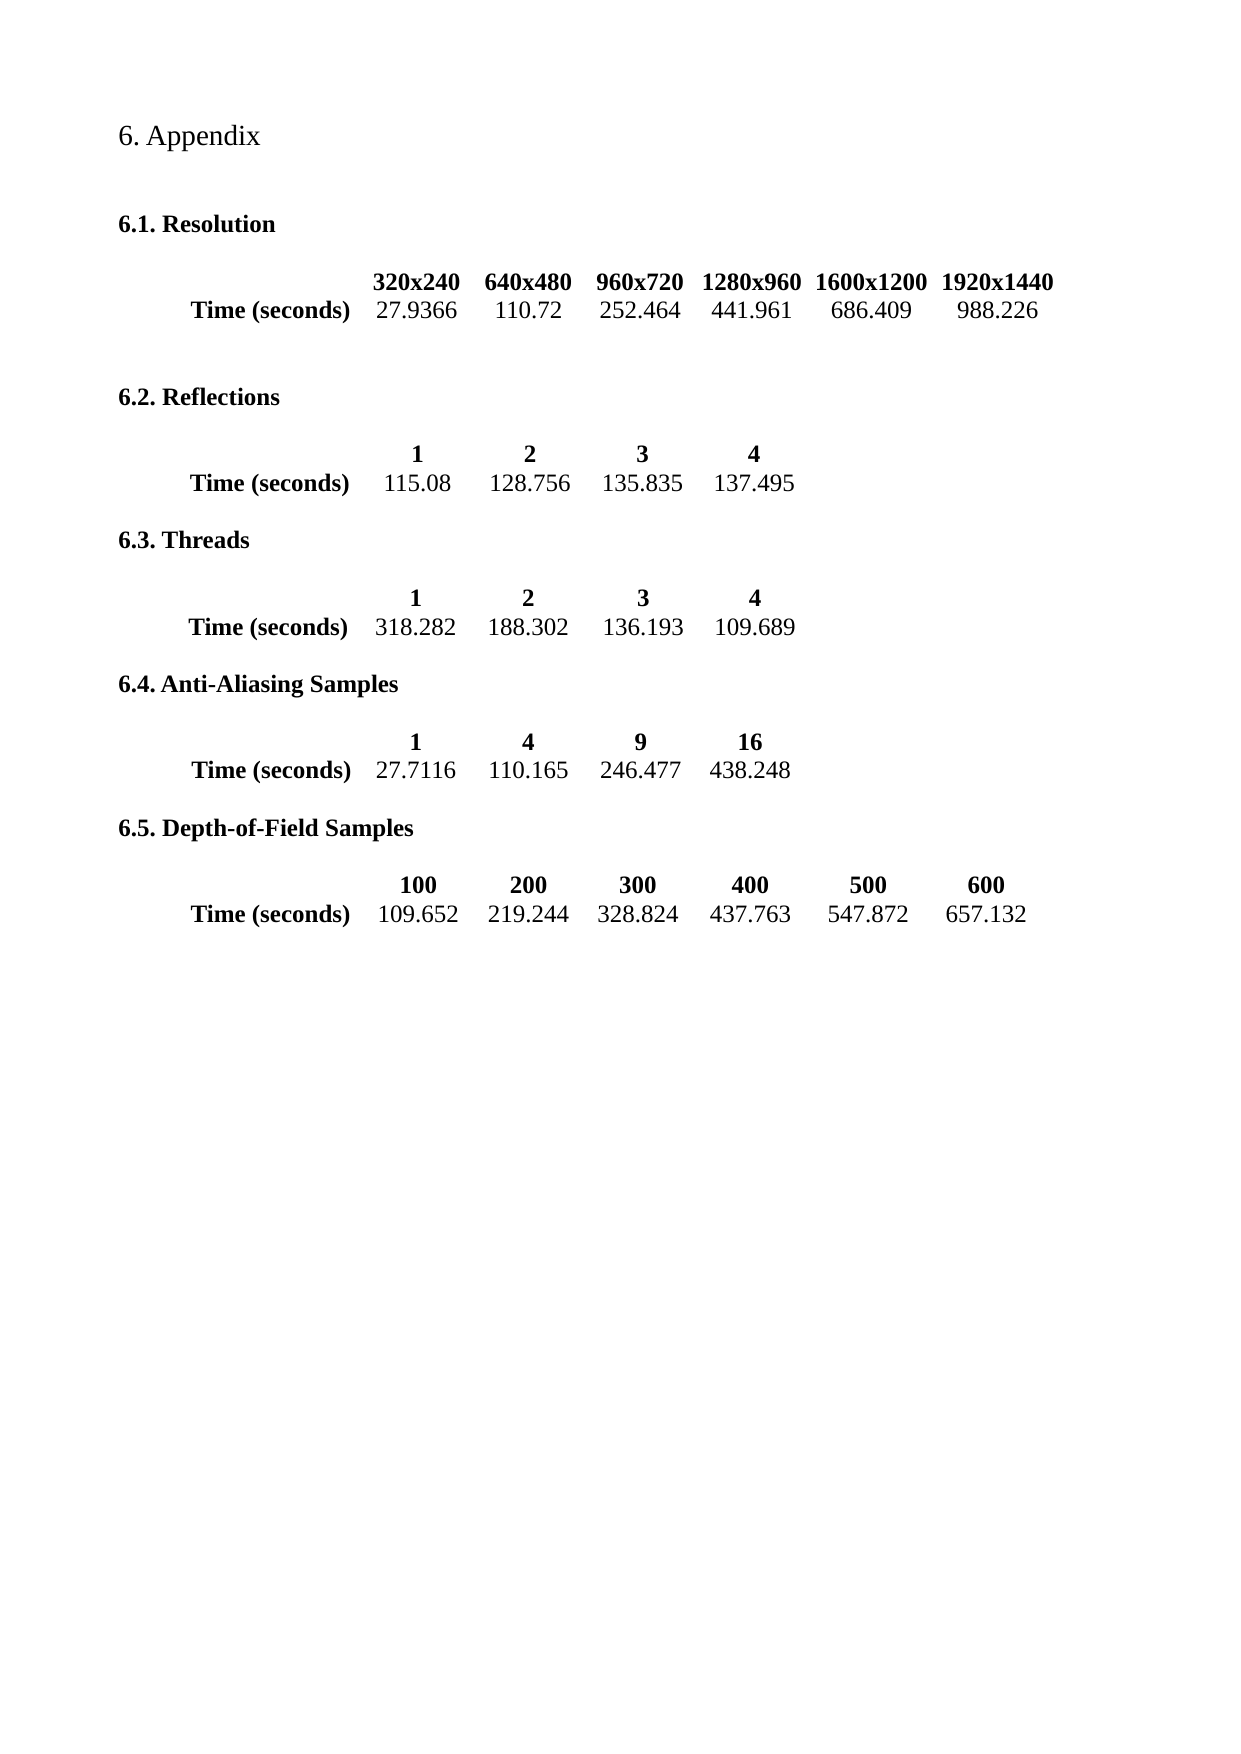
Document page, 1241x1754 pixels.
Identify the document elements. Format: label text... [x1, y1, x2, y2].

text 6. Appendix [118, 118, 1122, 152]
table_header 1280x960 [695, 267, 808, 295]
table_header 200 [475, 870, 581, 899]
table_cell 188.302 [472, 612, 584, 640]
table_header 960x720 [584, 267, 695, 295]
table_cell Time (seconds) [180, 899, 361, 928]
table_header 600 [930, 870, 1042, 899]
table_cell 109.689 [702, 612, 808, 640]
table_header 4 [469, 727, 587, 755]
table_header 4 [699, 439, 809, 468]
text 6.3. Threads [118, 525, 1122, 554]
table_cell 219.244 [475, 899, 581, 928]
table_header 4 [702, 583, 808, 612]
table_cell Time (seconds) [177, 612, 359, 640]
table_header 1920x1440 [934, 267, 1060, 295]
table_header [180, 727, 362, 755]
table_cell 27.7116 [363, 755, 469, 784]
table_cell 110.72 [472, 295, 584, 324]
table_cell 438.248 [694, 755, 806, 784]
table_cell 246.477 [588, 755, 694, 784]
table_header 9 [588, 727, 694, 755]
table_cell 437.763 [694, 899, 806, 928]
table_cell 318.282 [359, 612, 472, 640]
table_header 2 [474, 439, 586, 468]
table_header 1 [359, 583, 472, 612]
table_header 3 [584, 583, 702, 612]
table_cell 686.409 [808, 295, 934, 324]
table_cell 137.495 [699, 468, 809, 497]
table_cell 441.961 [695, 295, 808, 324]
table_header 1 [361, 439, 473, 468]
table_header 400 [694, 870, 806, 899]
table_cell 110.165 [469, 755, 587, 784]
table_header 100 [361, 870, 475, 899]
table_cell 547.872 [806, 899, 930, 928]
table_header 320x240 [361, 267, 472, 295]
table_header 2 [472, 583, 584, 612]
table_header [178, 439, 361, 468]
table_header [180, 870, 361, 899]
text 6.5. Depth-of-Field Samples [118, 813, 1122, 842]
table_cell 988.226 [934, 295, 1060, 324]
text 6.1. Resolution [118, 209, 1122, 238]
table_cell 328.824 [581, 899, 694, 928]
table_header 640x480 [472, 267, 584, 295]
text 6.2. Reflections [118, 382, 1122, 410]
table_cell 109.652 [361, 899, 475, 928]
table_cell 657.132 [930, 899, 1042, 928]
table_header 3 [586, 439, 698, 468]
table_header [177, 583, 359, 612]
table_cell Time (seconds) [180, 295, 361, 324]
table_header 1 [363, 727, 469, 755]
table_cell 136.193 [584, 612, 702, 640]
table_header 16 [694, 727, 806, 755]
table_cell 27.9366 [361, 295, 472, 324]
table_cell 115.08 [361, 468, 473, 497]
table_cell Time (seconds) [178, 468, 361, 497]
table_cell 128.756 [474, 468, 586, 497]
table_cell 135.835 [586, 468, 698, 497]
table_header 500 [806, 870, 930, 899]
text 6.4. Anti-Aliasing Samples [118, 669, 1122, 698]
table_cell 252.464 [584, 295, 695, 324]
table_header 300 [581, 870, 694, 899]
table_header 1600x1200 [808, 267, 934, 295]
table_cell Time (seconds) [180, 755, 362, 784]
table_header [180, 267, 361, 295]
